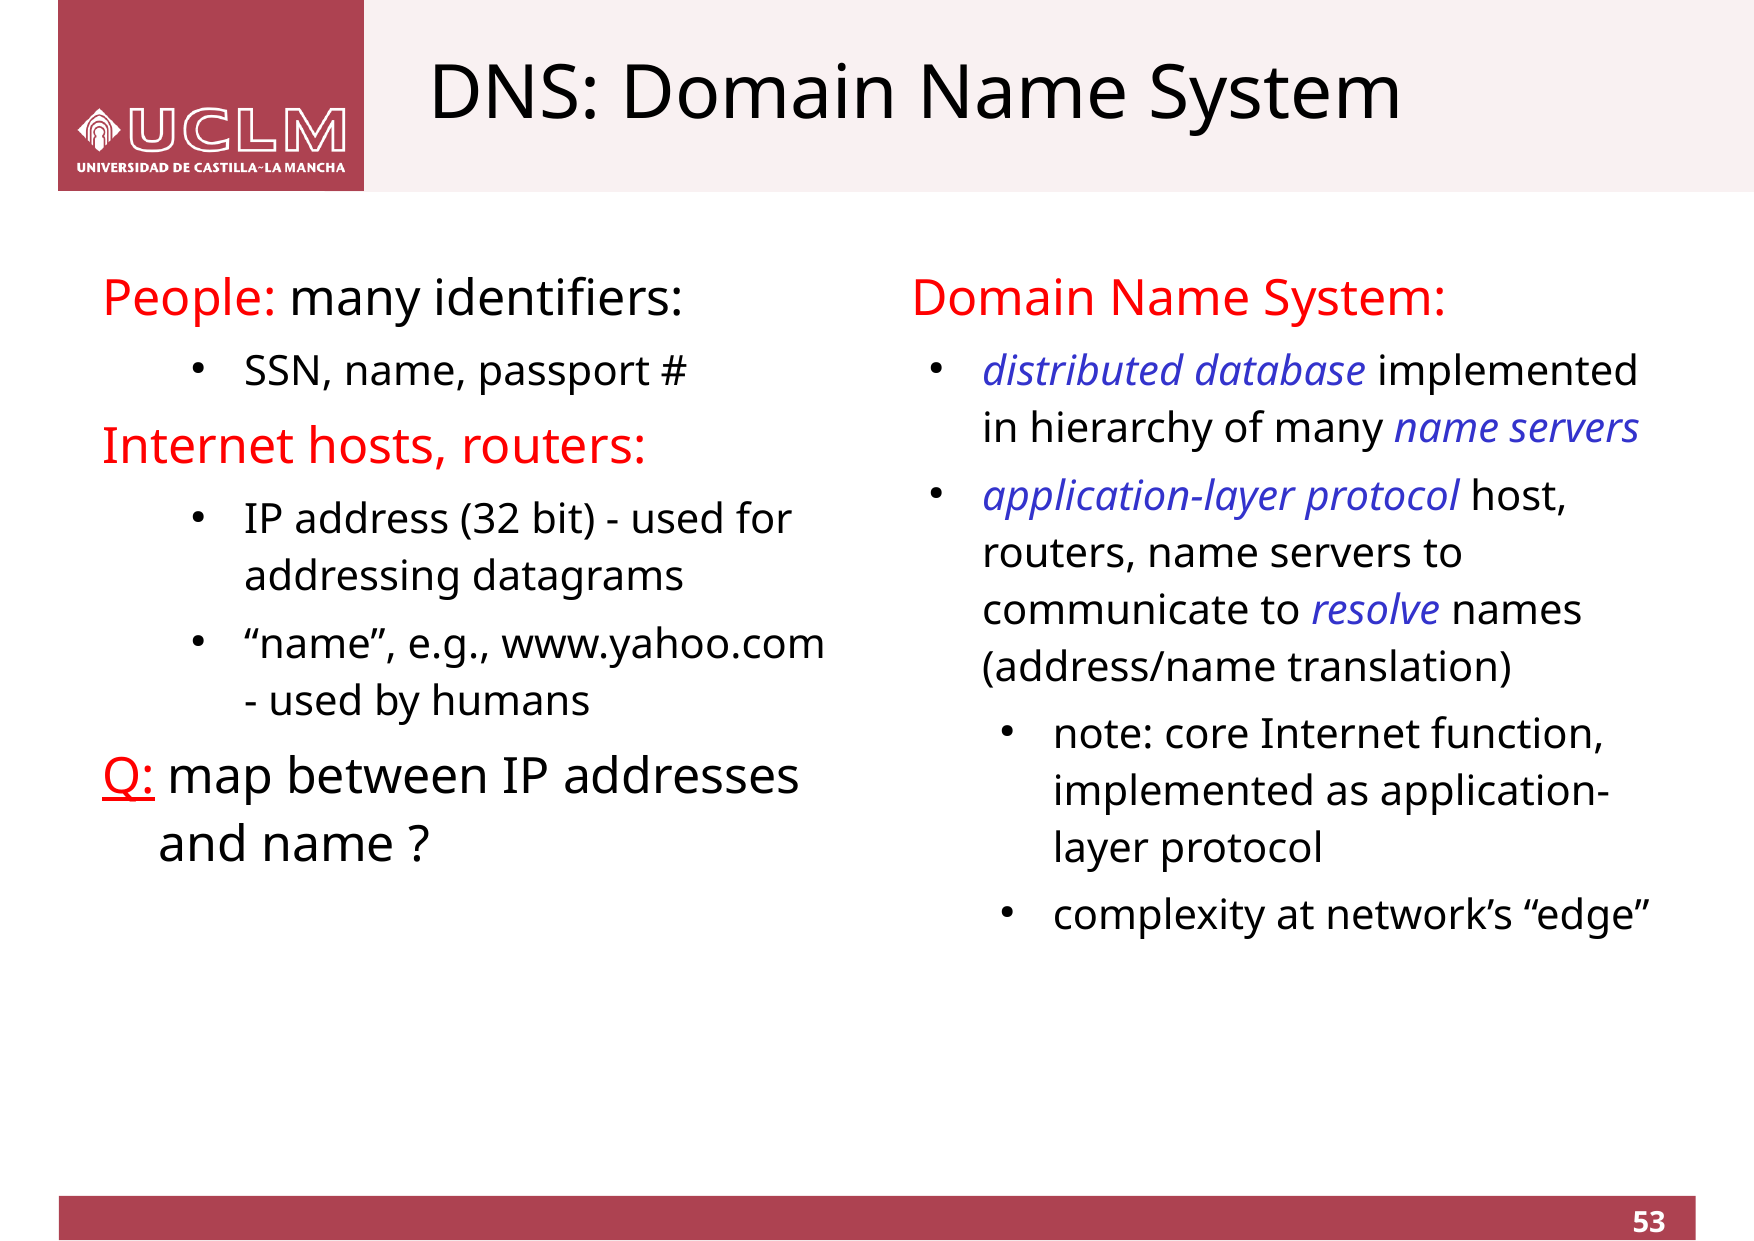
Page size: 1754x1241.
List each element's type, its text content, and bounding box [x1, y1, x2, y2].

list People: many identifiers: SSN, name, passport # Internet hosts, routers: IP address (32 bit) - used for addressing datagrams “name”, e.g., www.yahoo.com - used by humans Q: map between IP addresses and name ? [87, 254, 858, 1074]
list Domain Name System: distributed database implemented in hierarchy of many name servers application-layer protocol host, routers, name servers to communicate to resolve names (address/name translation) note: core Internet function, implemented as application-layer protocol complexity at network’s “edge” [896, 254, 1667, 1074]
picture [58, 0, 364, 191]
title DNS: Domain Name System [413, 0, 1667, 198]
